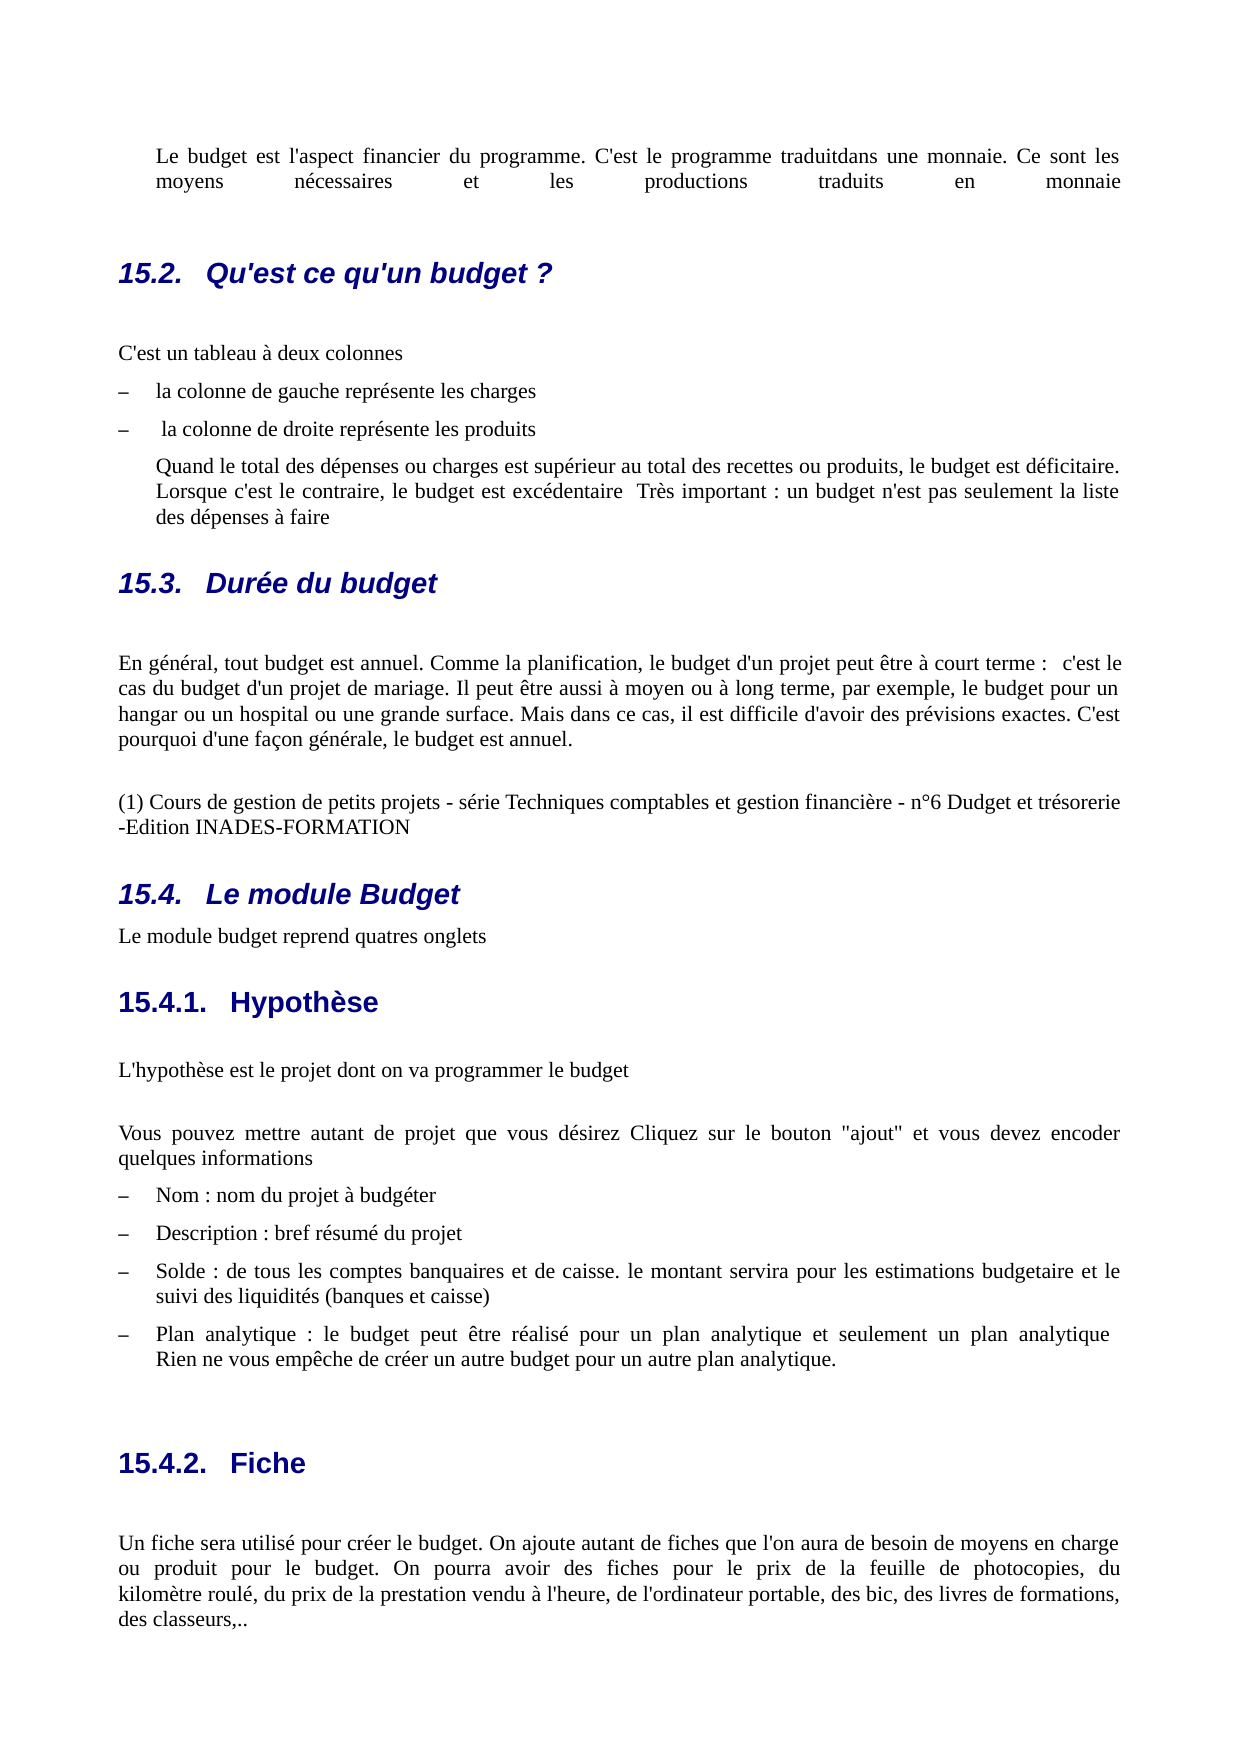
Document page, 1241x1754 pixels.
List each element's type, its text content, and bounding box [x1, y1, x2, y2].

text Un fiche sera utilisé pour créer le budget. On ajoute autant de fiches que l'on aura de besoin de moyens en charge ou produit pour le budget. On pourra avoir des fiches pour le prix de la feuille de photocopies, du kilomètre roulé, du prix de la prestation vendu à l'heure, de l'ordinateur portable, des bic, des livres de formations, des classeurs,.. [118, 1530, 1122, 1631]
list Description : bref résumé du projet [118, 1220, 1122, 1245]
subtitle Le module Budget [118, 877, 1122, 910]
text (1) Cours de gestion de petits projets - série Techniques comptables et gestion financière - n°6 Dudget et trésorerie -Edition INADES-FORMATION [118, 763, 1122, 839]
list la colonne de gauche représente les charges [118, 378, 1122, 403]
subtitle Durée du budget [118, 566, 1122, 600]
subtitle Hypothèse [118, 985, 1122, 1019]
subtitle Fiche [118, 1446, 1122, 1480]
list la colonne de droite représente les produits [118, 416, 1122, 441]
list Nom : nom du projet à budgéter [118, 1182, 1122, 1208]
text L'hypothèse est le projet dont on va programmer le budget [118, 1031, 1122, 1082]
text C'est un tableau à deux colonnes [118, 340, 1122, 365]
text Vous pouvez mettre autant de projet que vous désirez Cliquez sur le bouton "ajout" et vous devez encoder quelques informations [118, 1094, 1122, 1170]
list Quand le total des dépenses ou charges est supérieur au total des recettes ou produits, le budget est déficitaire. Lorsque c'est le contraire, le budget est excédentaire Très important : un budget n'est pas seulement la liste des dépenses à faire [118, 453, 1122, 529]
list Plan analytique : le budget peut être réalisé pour un plan analytique et seulement un plan analytique Rien ne vous empêche de créer un autre budget pour un autre plan analytique. [118, 1321, 1122, 1371]
text En général, tout budget est annuel. Comme la planification, le budget d'un projet peut être à court terme : c'est le cas du budget d'un projet de mariage. Il peut être aussi à moyen ou à long terme, par exemple, le budget pour un hangar ou un hospital ou une grande surface. Mais dans ce cas, il est difficile d'avoir des prévisions exactes. C'est pourquoi d'une façon générale, le budget est annuel. [118, 650, 1122, 751]
subtitle Qu'est ce qu'un budget ? [118, 256, 1122, 290]
list Le budget est l'aspect financier du programme. C'est le programme traduitdans une monnaie. Ce sont les moyens nécessaires et les productions traduits en monnaie [118, 118, 1122, 219]
text Le module budget reprend quatres onglets [118, 923, 1122, 948]
list Solde : de tous les comptes banquaires et de caisse. le montant servira pour les estimations budgetaire et le suivi des liquidités (banques et caisse) [118, 1258, 1122, 1308]
